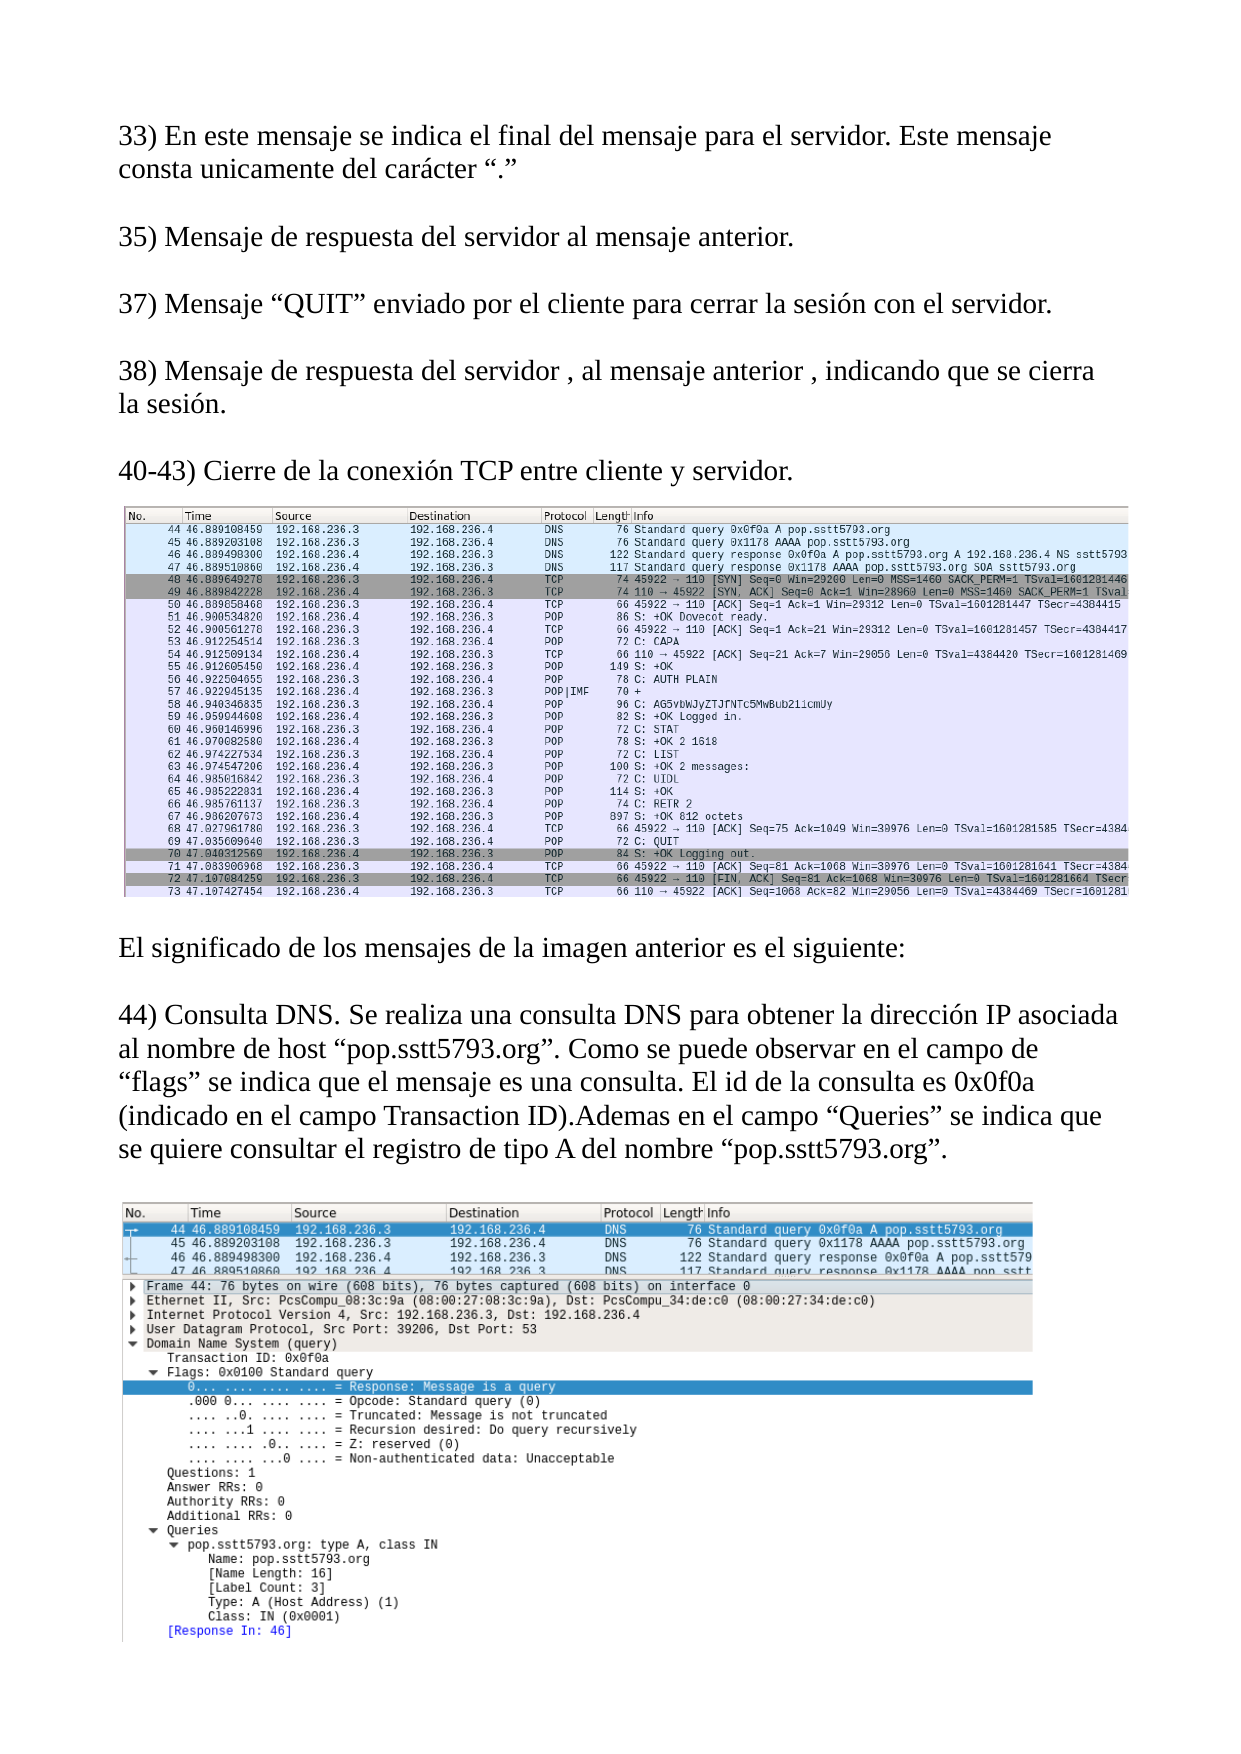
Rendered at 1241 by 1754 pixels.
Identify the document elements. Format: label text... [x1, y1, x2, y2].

text El significado de los mensajes de la imagen anterior es el siguiente: [118, 930, 1122, 964]
text 44) Consulta DNS. Se realiza una consulta DNS para obtener la dirección IP asociada al nombre de host “pop.sstt5793.org”. Como se puede observar en el campo de “flags” se indica que el mensaje es una consulta. El id de la consulta es 0x0f0a (indicado en el campo Transaction ID).Ademas en el campo “Queries” se indica que se quiere consultar el registro de tipo A del nombre “pop.sstt5793.org”. [118, 997, 1122, 1165]
text 38) Mensaje de respuesta del servidor , al mensaje anterior , indicando que se cierra la sesión. [118, 353, 1122, 420]
text 37) Mensaje “QUIT” enviado por el cliente para cerrar la sesión con el servidor. [118, 286, 1122, 319]
picture [122, 1202, 1033, 1642]
text 40-43) Cierre de la conexión TCP entre cliente y servidor. [118, 453, 1122, 487]
picture [124, 506, 1129, 897]
text 33) En este mensaje se indica el final del mensaje para el servidor. Este mensaje consta unicamente del carácter “.” [118, 118, 1122, 185]
text 35) Mensaje de respuesta del servidor al mensaje anterior. [118, 219, 1122, 252]
